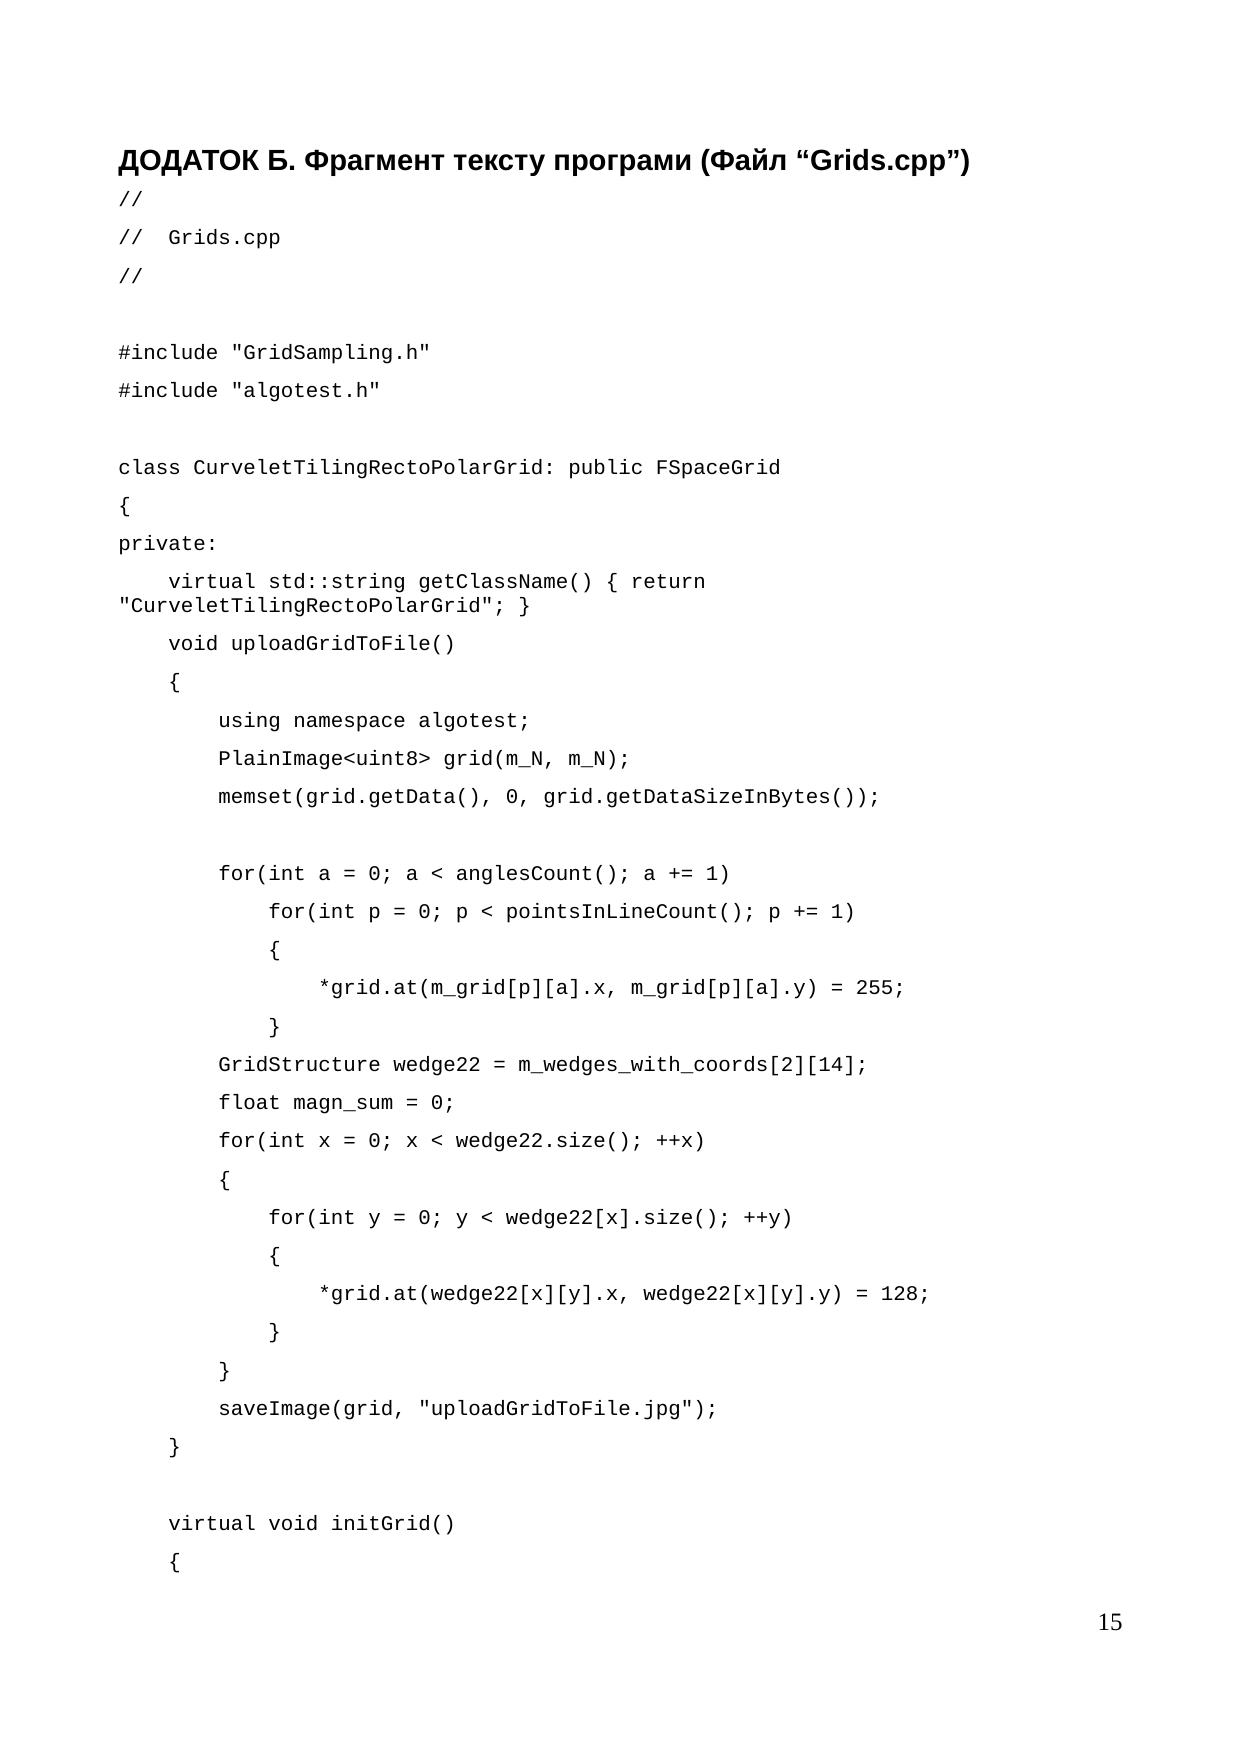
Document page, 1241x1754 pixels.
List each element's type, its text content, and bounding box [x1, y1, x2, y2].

text // Grids.cpp [118, 227, 1122, 251]
text { [118, 672, 1122, 695]
text class CurveletTilingRectoPolarGrid: public FSpaceGrid [118, 457, 1122, 480]
text virtual std::string getClassName() { return "CurveletTilingRectoPolarGrid"; } [118, 571, 1122, 619]
text for(int x = 0; x < wedge22.size(); ++x) [118, 1130, 1122, 1154]
text { [118, 495, 1122, 519]
text for(int y = 0; y < wedge22[x].size(); ++y) [118, 1207, 1122, 1230]
text for(int p = 0; p < pointsInLineCount(); p += 1) [118, 901, 1122, 924]
text { [118, 1168, 1122, 1192]
text } [118, 1016, 1122, 1039]
text private: [118, 533, 1122, 557]
text for(int a = 0; a < anglesCount(); a += 1) [118, 863, 1122, 886]
text } [118, 1321, 1122, 1345]
text memset(grid.getData(), 0, grid.getDataSizeInBytes()); [118, 786, 1122, 810]
text #include "algotest.h" [118, 380, 1122, 404]
text saveImage(grid, "uploadGridToFile.jpg"); [118, 1398, 1122, 1422]
text { [118, 1245, 1122, 1269]
text } [118, 1360, 1122, 1383]
text PlainImage<uint8> grid(m_N, m_N); [118, 748, 1122, 772]
text // [118, 189, 1122, 213]
text void uploadGridToFile() [118, 633, 1122, 657]
text *grid.at(wedge22[x][y].x, wedge22[x][y].y) = 128; [118, 1283, 1122, 1307]
text virtual void initGrid() [118, 1513, 1122, 1536]
subtitle ДОДАТОК Б. Фрагмент тексту програми (Файл “Grids.cpp”) [118, 143, 1122, 177]
text using namespace algotest; [118, 710, 1122, 733]
text GridStructure wedge22 = m_wedges_with_coords[2][14]; [118, 1054, 1122, 1077]
text *grid.at(m_grid[p][a].x, m_grid[p][a].y) = 255; [118, 977, 1122, 1001]
text float magn_sum = 0; [118, 1092, 1122, 1116]
text { [118, 939, 1122, 963]
text } [118, 1436, 1122, 1460]
text { [118, 1551, 1122, 1574]
text // [118, 266, 1122, 289]
text #include "GridSampling.h" [118, 342, 1122, 366]
